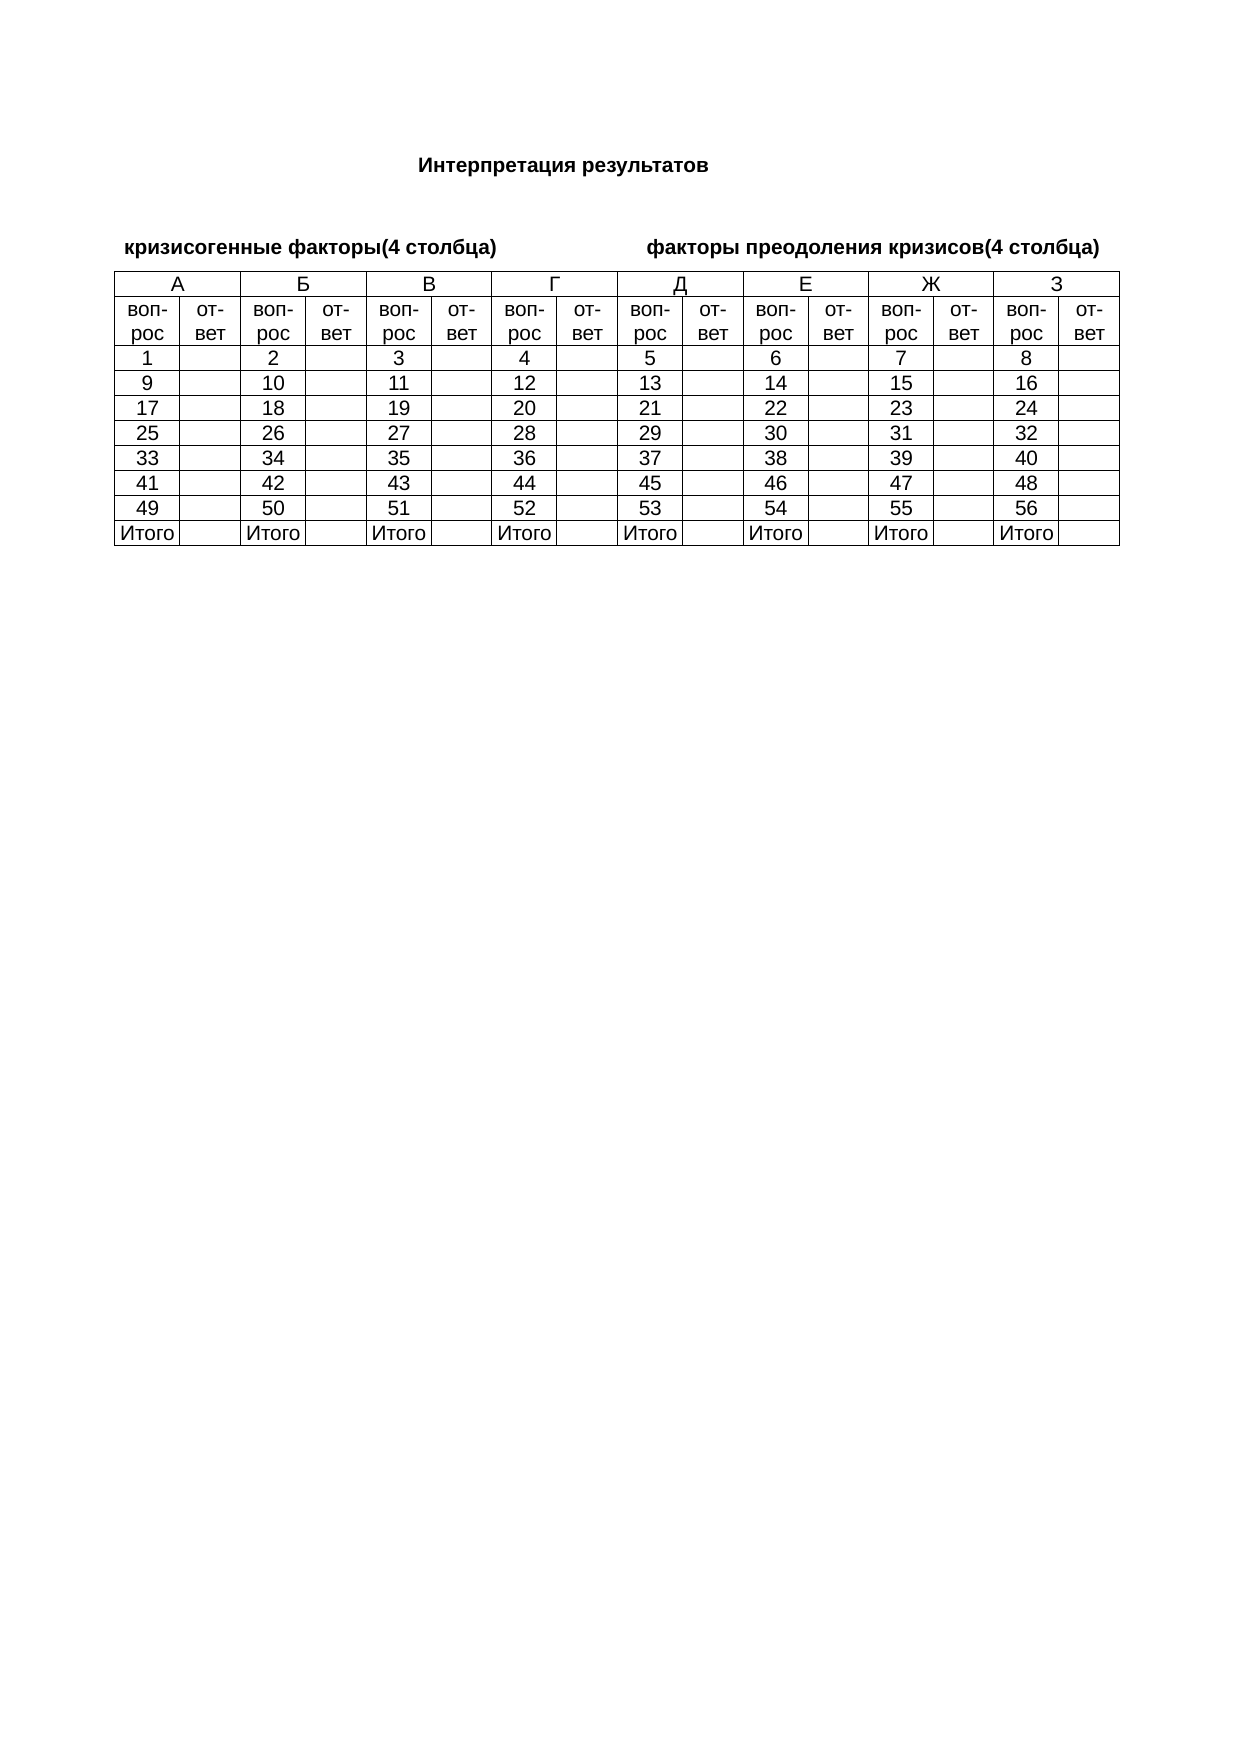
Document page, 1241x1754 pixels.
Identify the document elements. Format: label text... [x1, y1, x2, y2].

table_cell [557, 396, 617, 420]
table_cell [809, 346, 868, 370]
table_cell [683, 346, 743, 370]
table_cell [432, 496, 491, 520]
table_cell воп-рос [869, 297, 933, 345]
table_cell от-вет [1059, 297, 1119, 345]
table_header Д [618, 272, 743, 296]
table_cell [809, 446, 868, 470]
table_cell [1059, 371, 1119, 395]
table_cell [809, 421, 868, 445]
table_cell [809, 396, 868, 420]
table_cell [934, 371, 993, 395]
table_cell воп-рос [367, 297, 431, 345]
table_header Ж [869, 272, 993, 296]
table_cell [934, 421, 993, 445]
table_cell [1059, 446, 1119, 470]
table_cell [809, 371, 868, 395]
table_cell [683, 496, 743, 520]
table_cell [683, 396, 743, 420]
table_cell [432, 371, 491, 395]
table_cell от-вет [180, 297, 240, 345]
table_cell 5 [618, 346, 682, 370]
table_cell [1059, 421, 1119, 445]
table_cell [557, 521, 617, 545]
table_cell воп-рос [241, 297, 305, 345]
table_cell [557, 421, 617, 445]
table_cell [557, 346, 617, 370]
table_header З [994, 272, 1119, 296]
table_cell [432, 521, 491, 545]
table_cell [809, 471, 868, 495]
table_cell [557, 371, 617, 395]
table_cell [432, 421, 491, 445]
table_cell [432, 346, 491, 370]
table_cell [683, 371, 743, 395]
table_cell [809, 521, 868, 545]
table_cell [934, 521, 993, 545]
table_header А [115, 272, 240, 296]
table_header Б [241, 272, 366, 296]
table_cell от-вет [809, 297, 868, 345]
table_cell [1059, 396, 1119, 420]
table_cell [432, 446, 491, 470]
table_cell [557, 471, 617, 495]
table_header Г [492, 272, 617, 296]
table_cell воп-рос [115, 297, 179, 345]
table_cell 7 [869, 346, 933, 370]
table_cell [934, 471, 993, 495]
text Интерпретация результатов [118, 147, 1122, 176]
table_cell [683, 521, 743, 545]
table_cell [557, 496, 617, 520]
table_cell от-вет [432, 297, 491, 345]
table_cell [557, 446, 617, 470]
table_cell от-вет [306, 297, 366, 345]
table_cell воп-рос [994, 297, 1058, 345]
table_cell [809, 496, 868, 520]
table_cell [683, 471, 743, 495]
table_cell [934, 346, 993, 370]
table_cell [683, 446, 743, 470]
table_cell [683, 421, 743, 445]
table_cell от-вет [557, 297, 617, 345]
table_cell [1059, 521, 1119, 545]
table_cell [934, 496, 993, 520]
table_cell [1059, 496, 1119, 520]
table_cell от-вет [934, 297, 993, 345]
table_cell 8 [994, 346, 1058, 370]
table_cell 6 [744, 346, 808, 370]
table_cell [1059, 346, 1119, 370]
table_header В [367, 272, 491, 296]
table_cell [432, 471, 491, 495]
table_cell воп-рос [618, 297, 682, 345]
table_cell [432, 396, 491, 420]
table_cell от-вет [683, 297, 743, 345]
table_header Е [744, 272, 868, 296]
table_cell [934, 446, 993, 470]
table_cell воп-рос [492, 297, 556, 345]
table_cell [934, 396, 993, 420]
table_cell воп-рос [744, 297, 808, 345]
table_cell [1059, 471, 1119, 495]
text кризисогенные факторы(4 столбца) факторы преодоления кризисов(4 столбца) [118, 235, 1122, 259]
